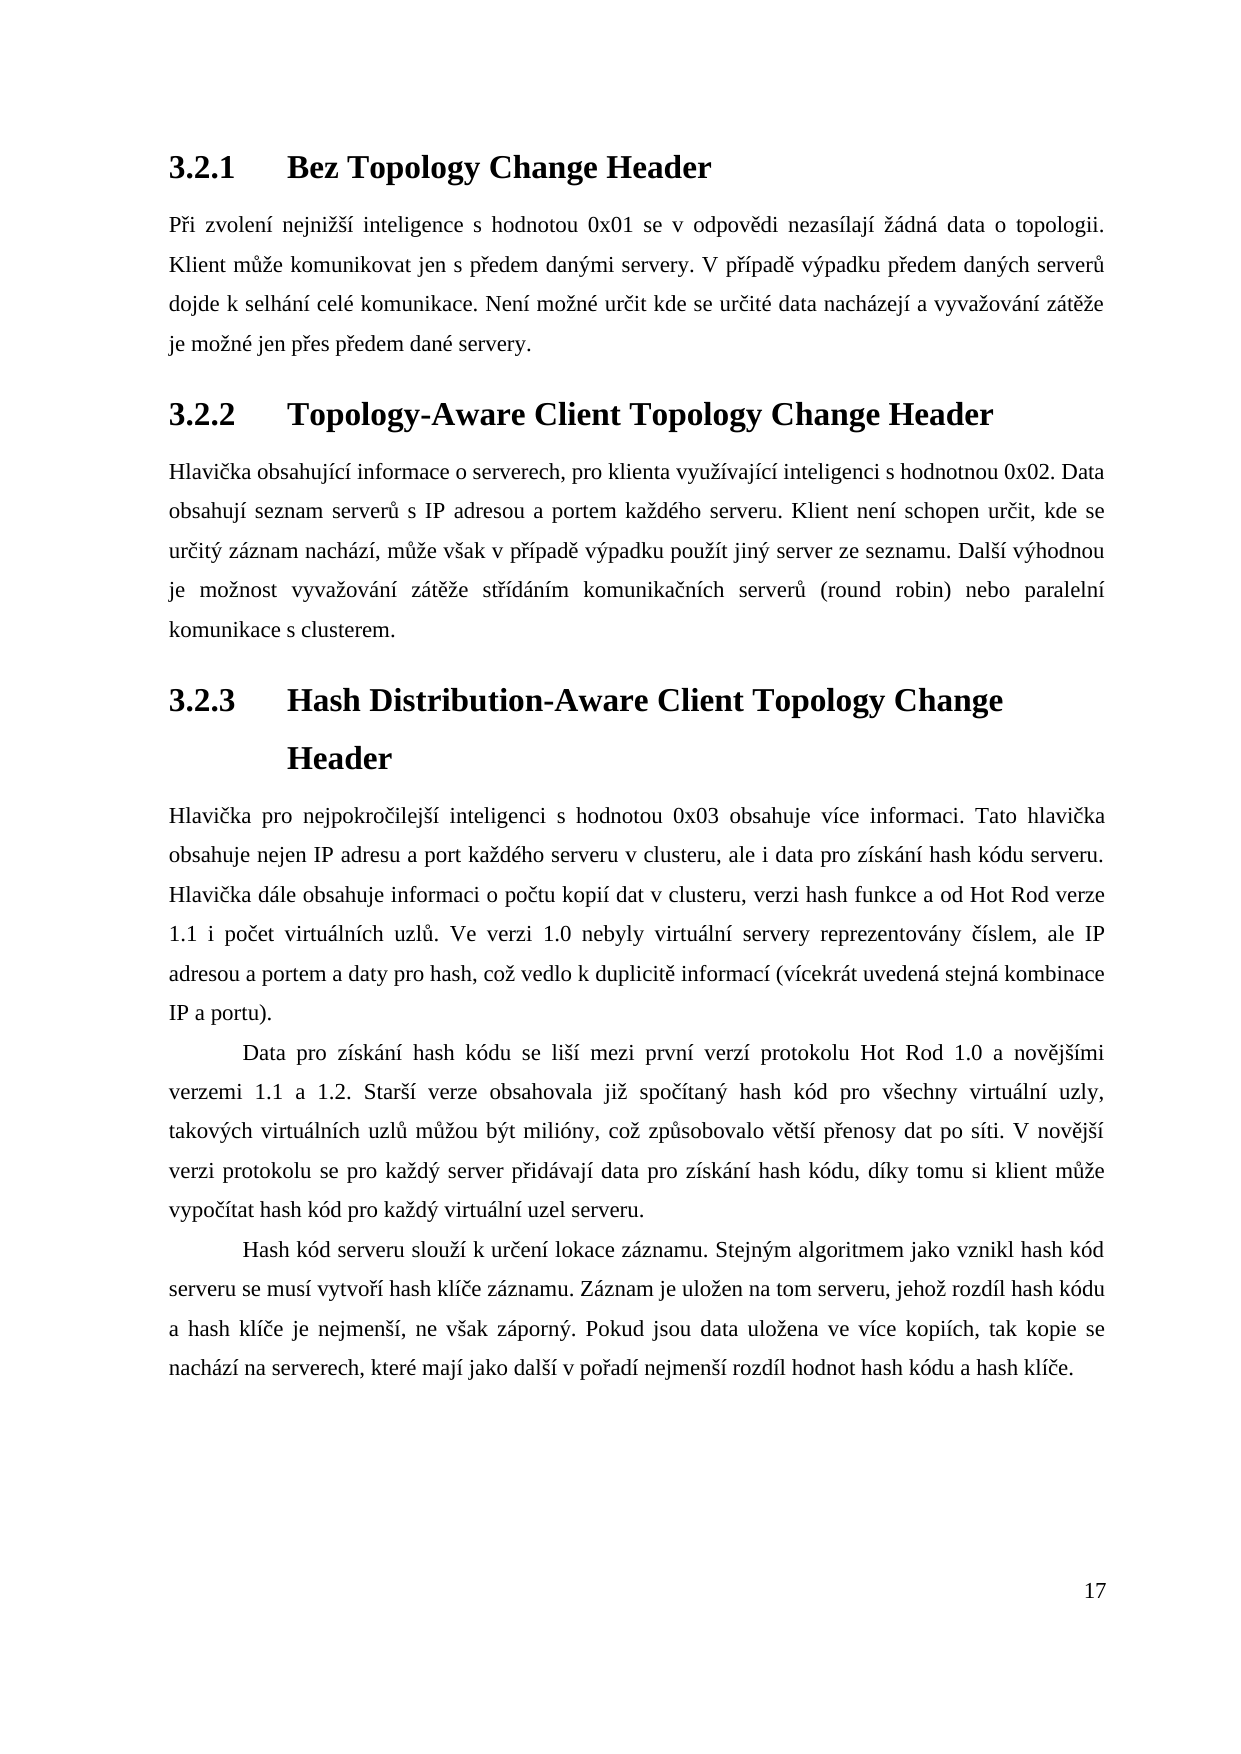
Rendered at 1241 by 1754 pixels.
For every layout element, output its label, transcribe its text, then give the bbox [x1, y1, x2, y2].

text Hlavička pro nejpokročilejší inteligenci s hodnotou 0x03 obsahuje více informaci. Tato hlavička obsahuje nejen IP adresu a port každého serveru v clusteru, ale i data pro získání hash kódu serveru. Hlavička dále obsahuje informaci o počtu kopií dat v clusteru, verzi hash funkce a od Hot Rod verze 1.1 i počet virtuálních uzlů. Ve verzi 1.0 nebyly virtuální servery reprezentovány číslem, ale IP adresou a portem a daty pro hash, což vedlo k duplicitě informací (vícekrát uvedená stejná kombinace IP a portu). [169, 802, 1106, 1025]
text Při zvolení nejnižší inteligence s hodnotou 0x01 se v odpovědi nezasílají žádná data o topologii. Klient může komunikovat jen s předem danými servery. V případě výpadku předem daných serverů dojde k selhání celé komunikace. Není možné určit kde se určité data nacházejí a vyvažování zátěže je možné jen přes předem dané servery. [169, 211, 1106, 356]
subtitle Topology-Aware Client Topology Change Header [169, 394, 1106, 433]
text Hash kód serveru slouží k určení lokace záznamu. Stejným algoritmem jako vznikl hash kód serveru se musí vytvoří hash klíče záznamu. Záznam je uložen na tom serveru, jehož rozdíl hash kódu a hash klíče je nejmenší, ne však záporný. Pokud jsou data uložena ve více kopiích, tak kopie se nachází na serverech, které mají jako další v pořadí nejmenší rozdíl hodnot hash kódu a hash klíče. [169, 1236, 1106, 1381]
subtitle Bez Topology Change Header [169, 148, 1106, 186]
text Hlavička obsahující informace o serverech, pro klienta využívající inteligenci s hodnotnou 0x02. Data obsahují seznam serverů s IP adresou a portem každého serveru. Klient není schopen určit, kde se určitý záznam nachází, může však v případě výpadku použít jiný server ze seznamu. Další výhodnou je možnost vyvažování zátěže střídáním komunikačních serverů (round robin) nebo paralelní komunikace s clusterem. [169, 458, 1106, 642]
subtitle Hash Distribution-Aware Client Topology Change Header [169, 680, 1106, 776]
text Data pro získání hash kódu se liší mezi první verzí protokolu Hot Rod 1.0 a novějšími verzemi 1.1 a 1.2. Starší verze obsahovala již spočítaný hash kód pro všechny virtuální uzly, takových virtuálních uzlů můžou být milióny, což způsobovalo větší přenosy dat po síti. V novější verzi protokolu se pro každý server přidávají data pro získání hash kódu, díky tomu si klient může vypočítat hash kód pro každý virtuální uzel serveru. [169, 1038, 1106, 1223]
